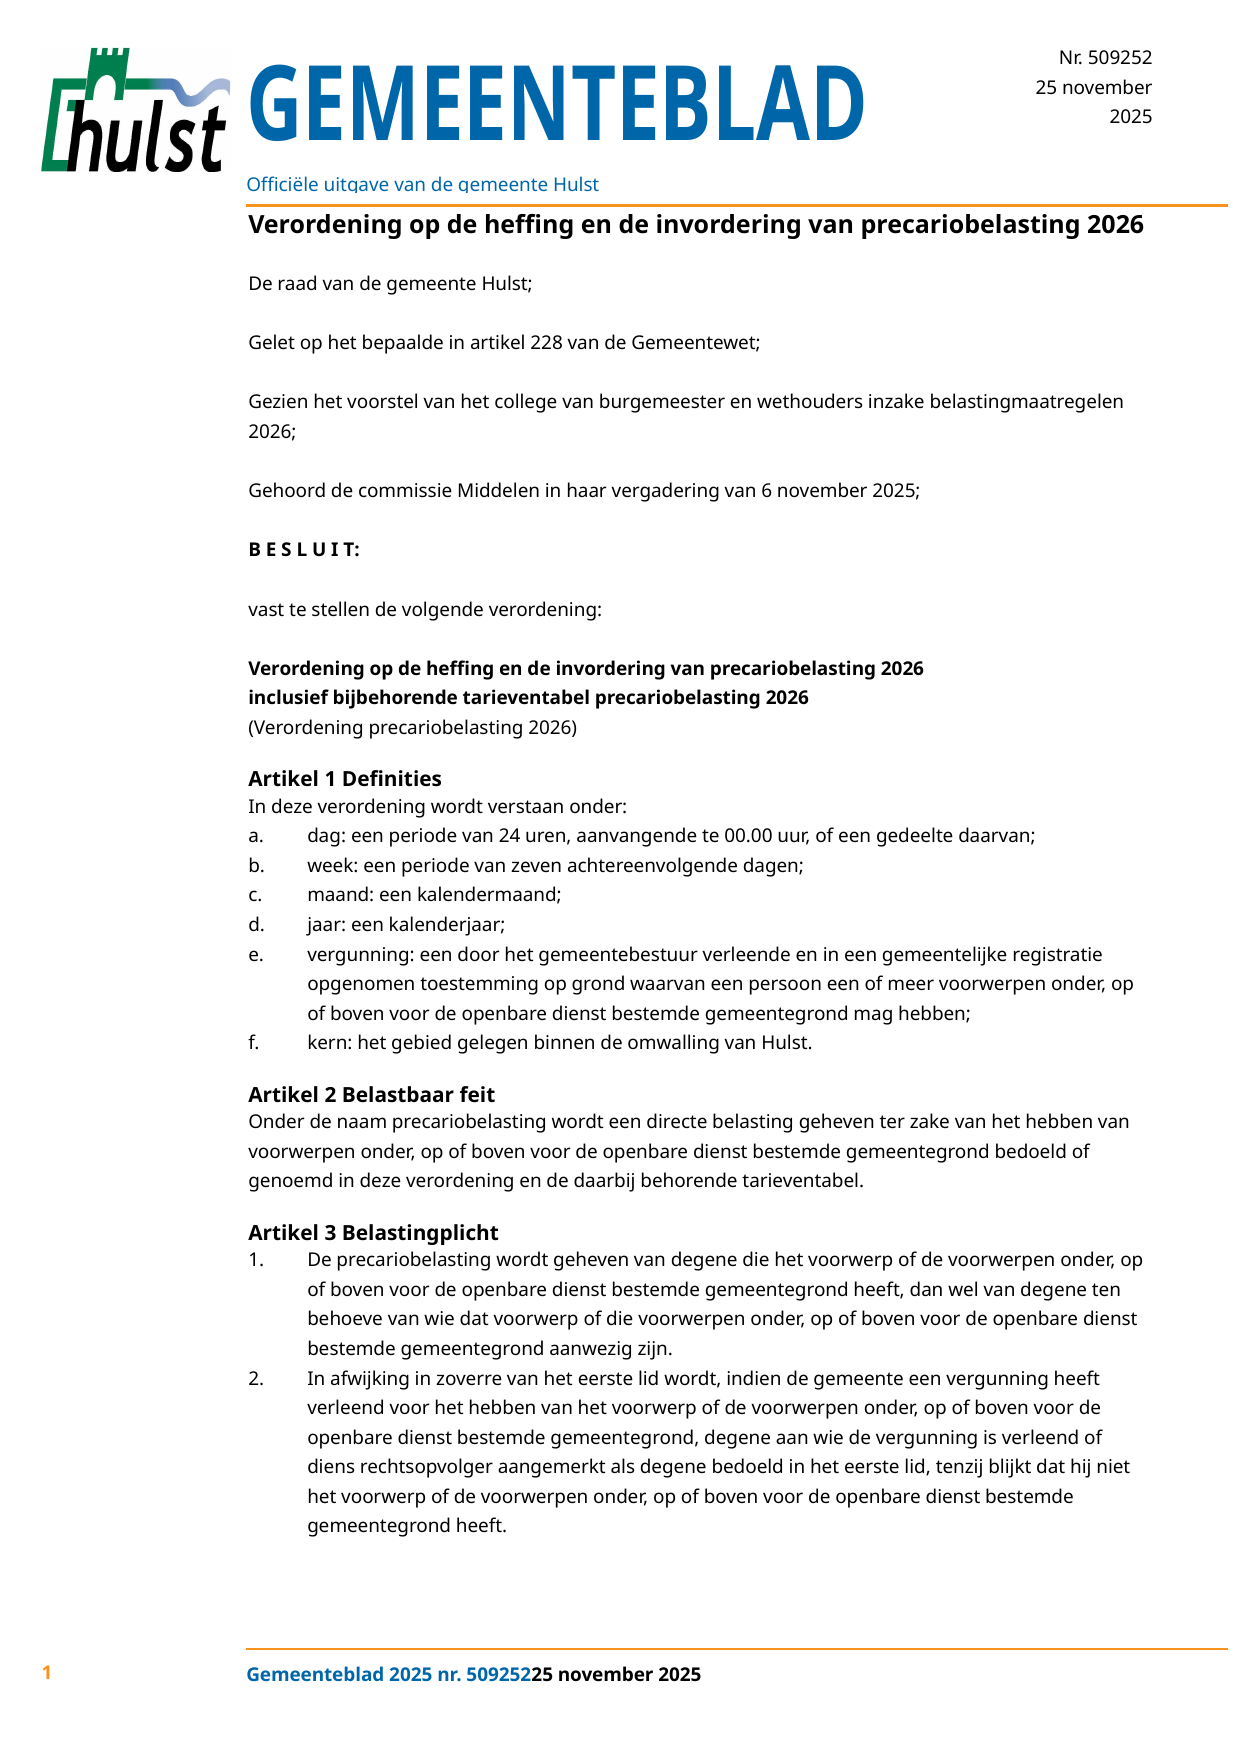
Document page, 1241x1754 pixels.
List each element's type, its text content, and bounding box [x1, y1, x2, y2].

text Artikel 1 Definities [248, 764, 1152, 793]
text Verordening op de heffing en de invordering van precariobelasting 2026 [248, 655, 1152, 681]
list vergunning: een door het gemeentebestuur verleende en in een gemeentelijke registratie opgenomen toestemming op grond waarvan een persoon een of meer voorwerpen onder, op of boven voor de openbare dienst bestemde gemeentegrond mag hebben; [248, 941, 1152, 1026]
text vast te stellen de volgende verordening: [248, 596, 1152, 621]
text (Verordening precariobelasting 2026) [248, 714, 1152, 740]
text Gehoord de commissie Middelen in haar vergadering van 6 november 2025; [248, 477, 1152, 503]
picture [41, 47, 231, 172]
list dag: een periode van 24 uren, aanvangende te 00.00 uur, of een gedeelte daarvan; [248, 822, 1152, 848]
list week: een periode van zeven achtereenvolgende dagen; [248, 852, 1152, 878]
text Onder de naam precariobelasting wordt een directe belasting geheven ter zake van het hebben van voorwerpen onder, op of boven voor de openbare dienst bestemde gemeentegrond bedoeld of genoemd in deze verordening en de daarbij behorende tarieventabel. [248, 1108, 1152, 1193]
text B E S L U I T: [248, 537, 1152, 562]
text Gezien het voorstel van het college van burgemeester en wethouders inzake belastingmaatregelen 2026; [248, 389, 1152, 444]
text Gelet op het bepaalde in artikel 228 van de Gemeentewet; [248, 329, 1152, 355]
list kern: het gebied gelegen binnen de omwalling van Hulst. [248, 1029, 1152, 1055]
list De precariobelasting wordt geheven van degene die het voorwerp of de voorwerpen onder, op of boven voor de openbare dienst bestemde gemeentegrond heeft, dan wel van degene ten behoeve van wie dat voorwerp of die voorwerpen onder, op of boven voor de openbare dienst bestemde gemeentegrond aanwezig zijn. [248, 1246, 1152, 1361]
text inclusief bijbehorende tarieventabel precariobelasting 2026 [248, 684, 1152, 710]
list jaar: een kalenderjaar; [248, 911, 1152, 937]
list maand: een kalendermaand; [248, 882, 1152, 907]
list In afwijking in zoverre van het eerste lid wordt, indien de gemeente een vergunning heeft verleend voor het hebben van het voorwerp of de voorwerpen onder, op of boven voor de openbare dienst bestemde gemeentegrond, degene aan wie de vergunning is verleend of diens rechtsopvolger aangemerkt als degene bedoeld in het eerste lid, tenzij blijkt dat hij niet het voorwerp of de voorwerpen onder, op of boven voor de openbare dienst bestemde gemeentegrond heeft. [248, 1365, 1152, 1538]
text Verordening op de heffing en de invordering van precariobelasting 2026 [248, 207, 1152, 241]
text Artikel 2 Belastbaar feit [248, 1080, 1152, 1108]
text In deze verordening wordt verstaan onder: [248, 793, 1152, 819]
text Artikel 3 Belastingplicht [248, 1218, 1152, 1246]
text De raad van de gemeente Hulst; [248, 270, 1152, 296]
